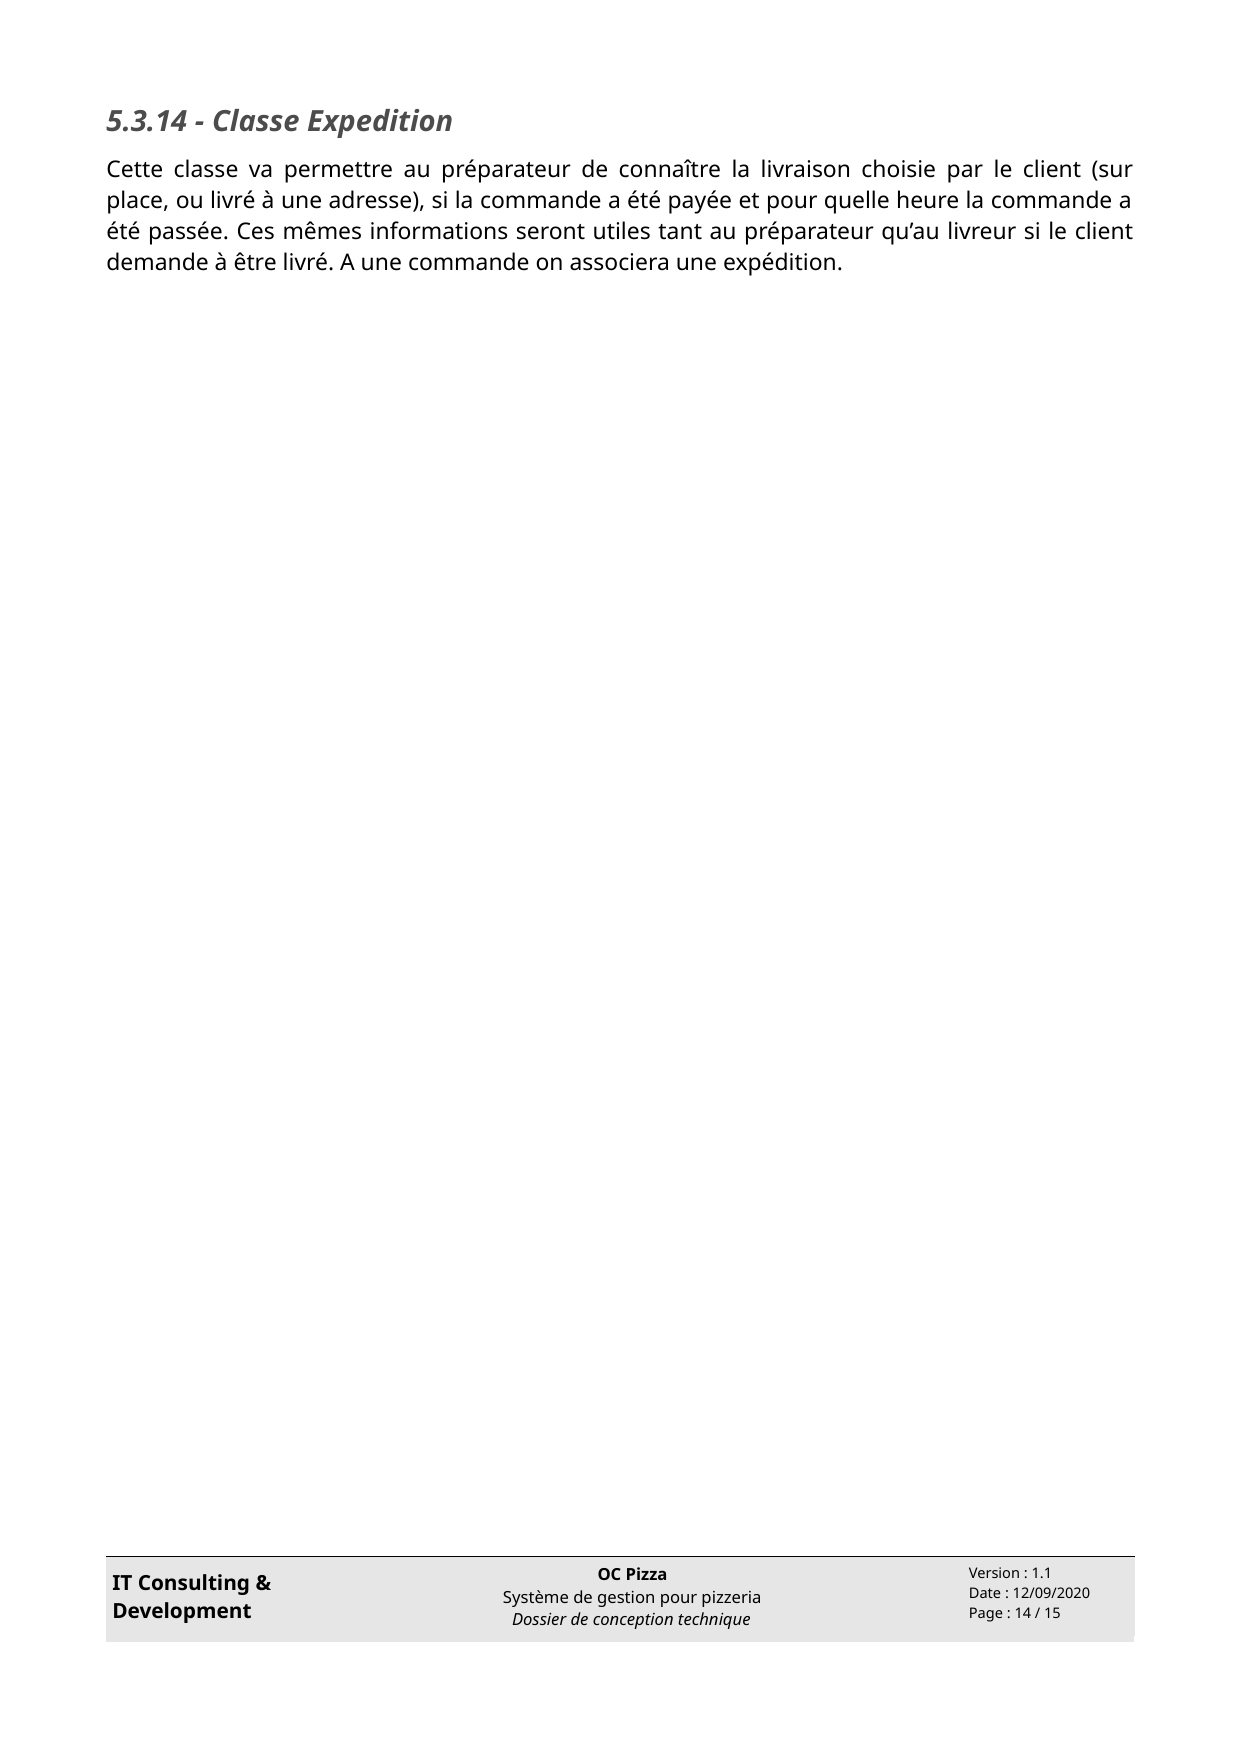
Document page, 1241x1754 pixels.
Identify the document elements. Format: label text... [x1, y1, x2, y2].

subtitle Classe Expedition [106, 100, 1134, 140]
text Cette classe va permettre au préparateur de connaître la livraison choisie par le client (sur place, ou livré à une adresse), si la commande a été payée et pour quelle heure la commande a été passée. Ces mêmes informations seront utiles tant au préparateur qu’au livreur si le client demande à être livré. A une commande on associera une expédition. [106, 152, 1134, 277]
